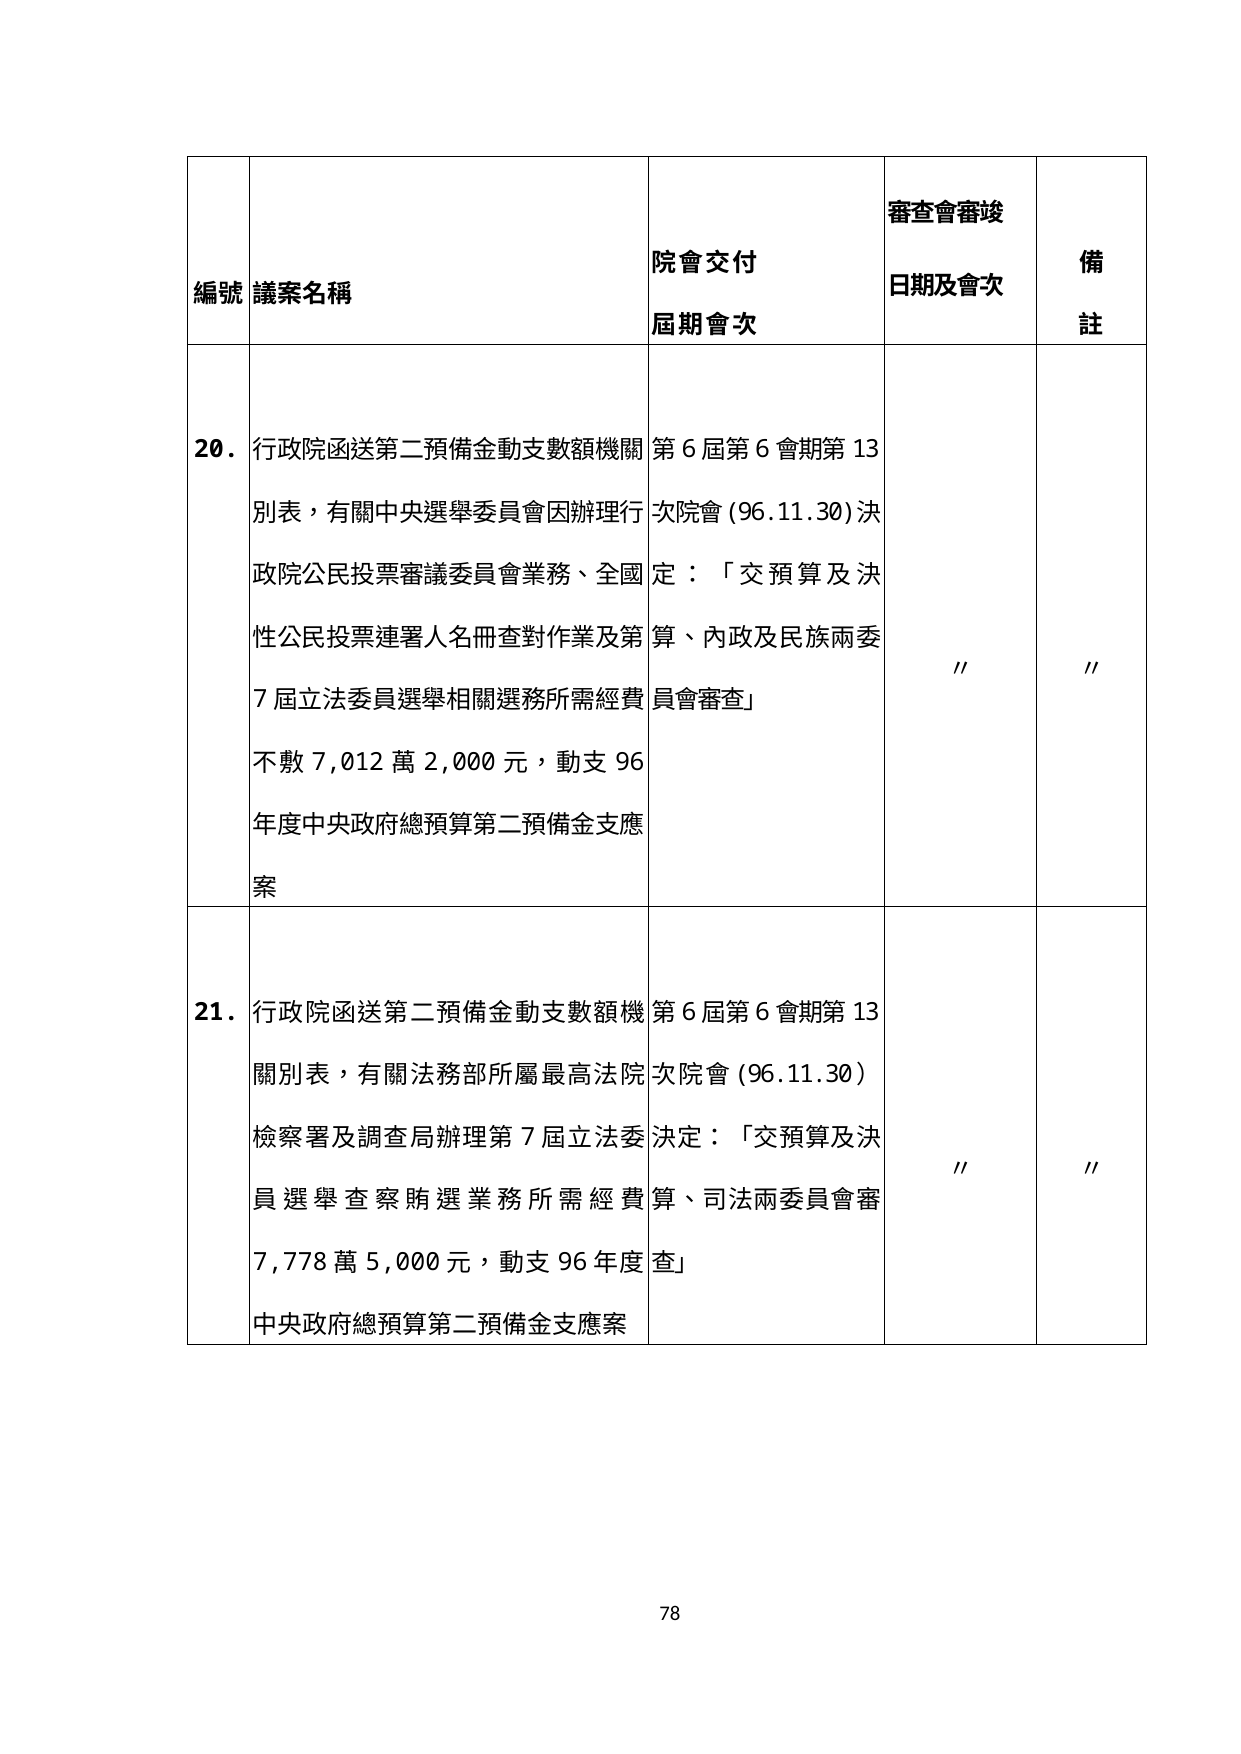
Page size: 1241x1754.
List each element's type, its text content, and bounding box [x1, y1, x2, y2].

table_cell [188, 345, 249, 906]
table_cell 〃 [1037, 345, 1146, 906]
table_cell 行政院函送第二預備金動支數額機關別表，有關中央選舉委員會因辦理行政院公民投票審議委員會業務、全國性公民投票連署人名冊查對作業及第7屆立法委員選舉相關選務所需經費不敷7,012萬2,000元，動支96年度中央政府總預算第二預備金支應案 [250, 345, 648, 906]
table_header 備 註 [1037, 157, 1146, 344]
table_header 院會交付 屆期會次 [649, 157, 884, 344]
table_header 編號 [188, 157, 249, 344]
table_cell 第6屆第6會期第13次院會(96.11.30）決定：「交預算及決算、司法兩委員會審查」 [649, 907, 884, 1344]
table_cell 第6屆第6會期第13次院會(96.11.30)決定：「交預算及決算、內政及民族兩委員會審查」 [649, 345, 884, 906]
table_cell [188, 907, 249, 1344]
table_header 議案名稱 [250, 157, 648, 344]
table_cell 行政院函送第二預備金動支數額機關別表，有關法務部所屬最高法院檢察署及調查局辦理第7屆立法委員選舉查察賄選業務所需經費7,778萬5,000元，動支96年度中央政府總預算第二預備金支應案 [250, 907, 648, 1344]
table_cell 〃 [885, 907, 1036, 1344]
table_header 審查會審竣 日期及會次 [885, 157, 1036, 344]
table_cell 〃 [1037, 907, 1146, 1344]
table_cell 〃 [885, 345, 1036, 906]
